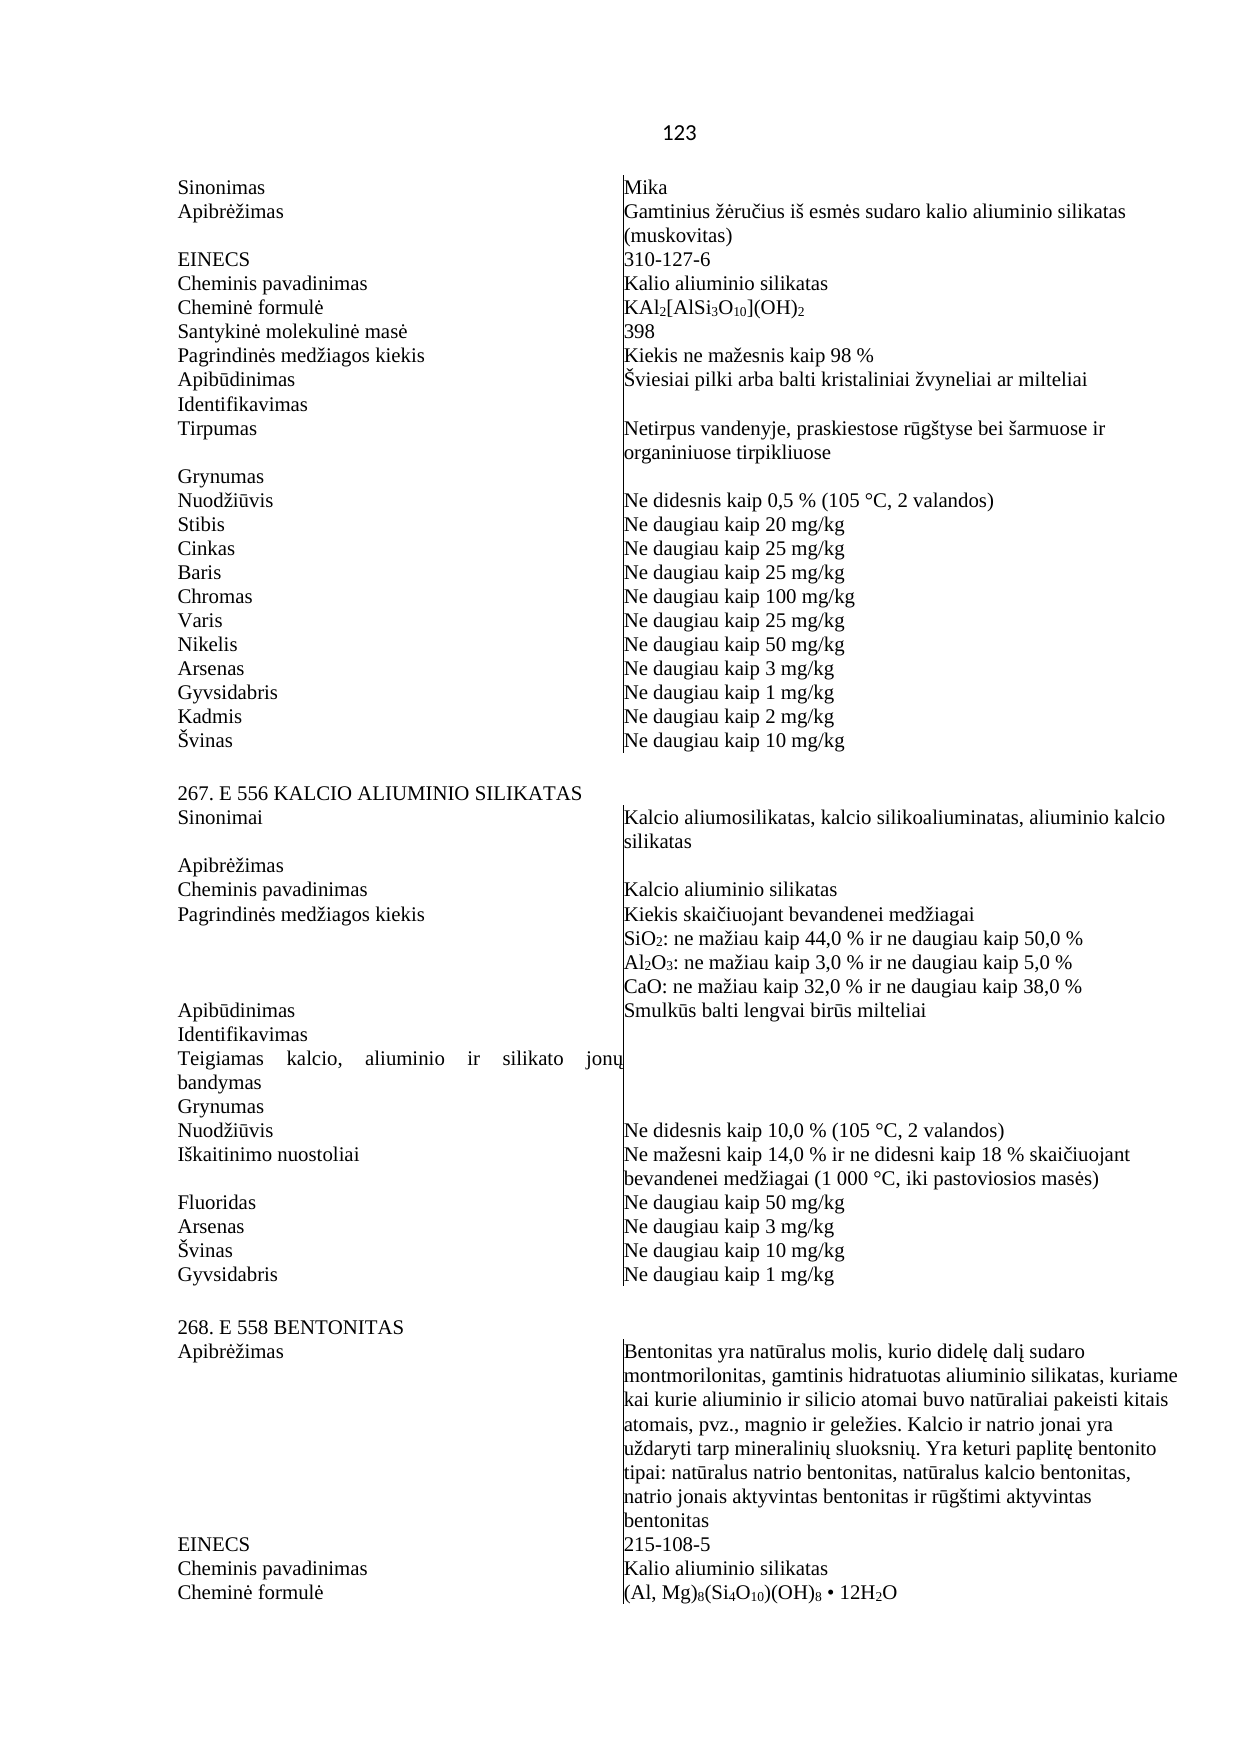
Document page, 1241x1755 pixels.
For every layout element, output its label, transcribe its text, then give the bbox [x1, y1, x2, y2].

table_cell Nuodžiūvis [177, 488, 623, 512]
table_header Kalcio aliumosilikatas, kalcio silikoaliuminatas, aliuminio kalcio silikatas [624, 805, 1181, 853]
table_cell Grynumas [177, 464, 623, 488]
table_cell Cheminis pavadinimas [177, 878, 623, 901]
table_cell Apibrėžimas [177, 853, 623, 877]
table_cell KAl2[AlSi3O10](OH)2 [624, 295, 1181, 319]
table_header Mika [624, 175, 1181, 199]
table_cell Švinas [177, 1238, 623, 1262]
table_cell Arsenas [177, 656, 623, 680]
table_cell Cheminė formulė [177, 1580, 623, 1604]
table_header Sinonimas [177, 175, 623, 199]
table_cell Apibrėžimas [177, 199, 623, 247]
text 268. E 558 BENTONITAS [177, 1315, 1181, 1339]
table_cell Ne daugiau kaip 50 mg/kg [624, 1190, 1181, 1214]
table_cell Ne daugiau kaip 10 mg/kg [624, 1238, 1181, 1262]
table_cell Ne daugiau kaip 25 mg/kg [624, 560, 1181, 584]
table_cell Tirpumas [177, 416, 623, 464]
table_cell Ne daugiau kaip 25 mg/kg [624, 536, 1181, 560]
table_cell Ne daugiau kaip 20 mg/kg [624, 512, 1181, 536]
table_cell Chromas [177, 584, 623, 608]
table_cell Ne daugiau kaip 3 mg/kg [624, 656, 1181, 680]
table_cell Iškaitinimo nuostoliai [177, 1142, 623, 1190]
table_cell Netirpus vandenyje, praskiestose rūgštyse bei šarmuose ir organiniuose tirpikliuose [624, 416, 1181, 464]
table_cell EINECS [177, 247, 623, 271]
table_cell Gyvsidabris [177, 1263, 623, 1286]
table_cell Kalio aliuminio silikatas [624, 1556, 1181, 1580]
table_cell 215-108-5 [624, 1532, 1181, 1556]
table_cell Kalio aliuminio silikatas [624, 271, 1181, 295]
table_cell Ne daugiau kaip 10 mg/kg [624, 728, 1181, 752]
table_cell [624, 1094, 1181, 1118]
table_cell [624, 1022, 1181, 1046]
table_header Apibrėžimas [177, 1339, 623, 1532]
text 267. E 556 KALCIO ALIUMINIO SILIKATAS [177, 781, 1181, 805]
table_cell EINECS [177, 1532, 623, 1556]
table_cell (Al, Mg)8(Si4O10)(OH)8 • 12H2O [624, 1580, 1181, 1604]
table_cell Apibūdinimas [177, 368, 623, 391]
table_cell [624, 853, 1181, 877]
table_cell Nikelis [177, 632, 623, 656]
table_cell Ne daugiau kaip 1 mg/kg [624, 1263, 1181, 1286]
table_cell Arsenas [177, 1214, 623, 1238]
table_cell Smulkūs balti lengvai birūs milteliai [624, 998, 1181, 1022]
table_cell Cheminė formulė [177, 295, 623, 319]
table_cell Apibūdinimas [177, 998, 623, 1022]
table_cell Fluoridas [177, 1190, 623, 1214]
table_cell Ne daugiau kaip 100 mg/kg [624, 584, 1181, 608]
table_cell Cheminis pavadinimas [177, 1556, 623, 1580]
table_cell Ne mažesni kaip 14,0 % ir ne didesni kaip 18 % skaičiuojant bevandenei medžiagai (1 000 °C, iki pastoviosios masės) [624, 1142, 1181, 1190]
table_cell Cheminis pavadinimas [177, 271, 623, 295]
table_cell Kadmis [177, 704, 623, 728]
table_cell Cinkas [177, 536, 623, 560]
table_header Sinonimai [177, 805, 623, 853]
table_cell Grynumas [177, 1094, 623, 1118]
table_cell Ne didesnis kaip 10,0 % (105 °C, 2 valandos) [624, 1118, 1181, 1142]
table_cell [624, 391, 1181, 416]
table_cell Kiekis skaičiuojant bevandenei medžiagai SiO2: ne mažiau kaip 44,0 % ir ne daugiau kaip 50,0 % Al2O3: ne mažiau kaip 3,0 % ir ne daugiau kaip 5,0 % CaO: ne mažiau kaip 32,0 % ir ne daugiau kaip 38,0 % [624, 901, 1181, 998]
table_cell [624, 1046, 1181, 1094]
table_cell 310-127-6 [624, 247, 1181, 271]
table_cell Gyvsidabris [177, 680, 623, 704]
table_cell Ne didesnis kaip 0,5 % (105 °C, 2 valandos) [624, 488, 1181, 512]
table_cell Kalcio aliuminio silikatas [624, 878, 1181, 901]
table_cell Santykinė molekulinė masė [177, 319, 623, 343]
table_cell Kiekis ne mažesnis kaip 98 % [624, 343, 1181, 367]
table_cell Šviesiai pilki arba balti kristaliniai žvyneliai ar milteliai [624, 368, 1181, 391]
table_cell Identifikavimas [177, 1022, 623, 1046]
table_cell Varis [177, 608, 623, 632]
table_cell Pagrindinės medžiagos kiekis [177, 343, 623, 367]
table_header Bentonitas yra natūralus molis, kurio didelę dalį sudaro montmorilonitas, gamtinis hidratuotas aliuminio silikatas, kuriame kai kurie aliuminio ir silicio atomai buvo natūraliai pakeisti kitais atomais, pvz., magnio ir geležies. Kalcio ir natrio jonai yra uždaryti tarp mineralinių sluoksnių. Yra keturi paplitę bentonito tipai: natūralus natrio bentonitas, natūralus kalcio bentonitas, natrio jonais aktyvintas bentonitas ir rūgštimi aktyvintas bentonitas [624, 1339, 1181, 1532]
table_cell Nuodžiūvis [177, 1118, 623, 1142]
table_cell Ne daugiau kaip 2 mg/kg [624, 704, 1181, 728]
table_cell Ne daugiau kaip 3 mg/kg [624, 1214, 1181, 1238]
table_cell Identifikavimas [177, 391, 623, 416]
table_cell 398 [624, 319, 1181, 343]
table_cell Pagrindinės medžiagos kiekis [177, 901, 623, 998]
table_cell Stibis [177, 512, 623, 536]
table_cell Teigiamas kalcio, aliuminio ir silikato jonų bandymas [177, 1046, 623, 1094]
table_cell Gamtinius žėručius iš esmės sudaro kalio aliuminio silikatas (muskovitas) [624, 199, 1181, 247]
table_cell Baris [177, 560, 623, 584]
table_cell Ne daugiau kaip 50 mg/kg [624, 632, 1181, 656]
table_cell [624, 464, 1181, 488]
table_cell Ne daugiau kaip 1 mg/kg [624, 680, 1181, 704]
table_cell Ne daugiau kaip 25 mg/kg [624, 608, 1181, 632]
table_cell Švinas [177, 728, 623, 752]
